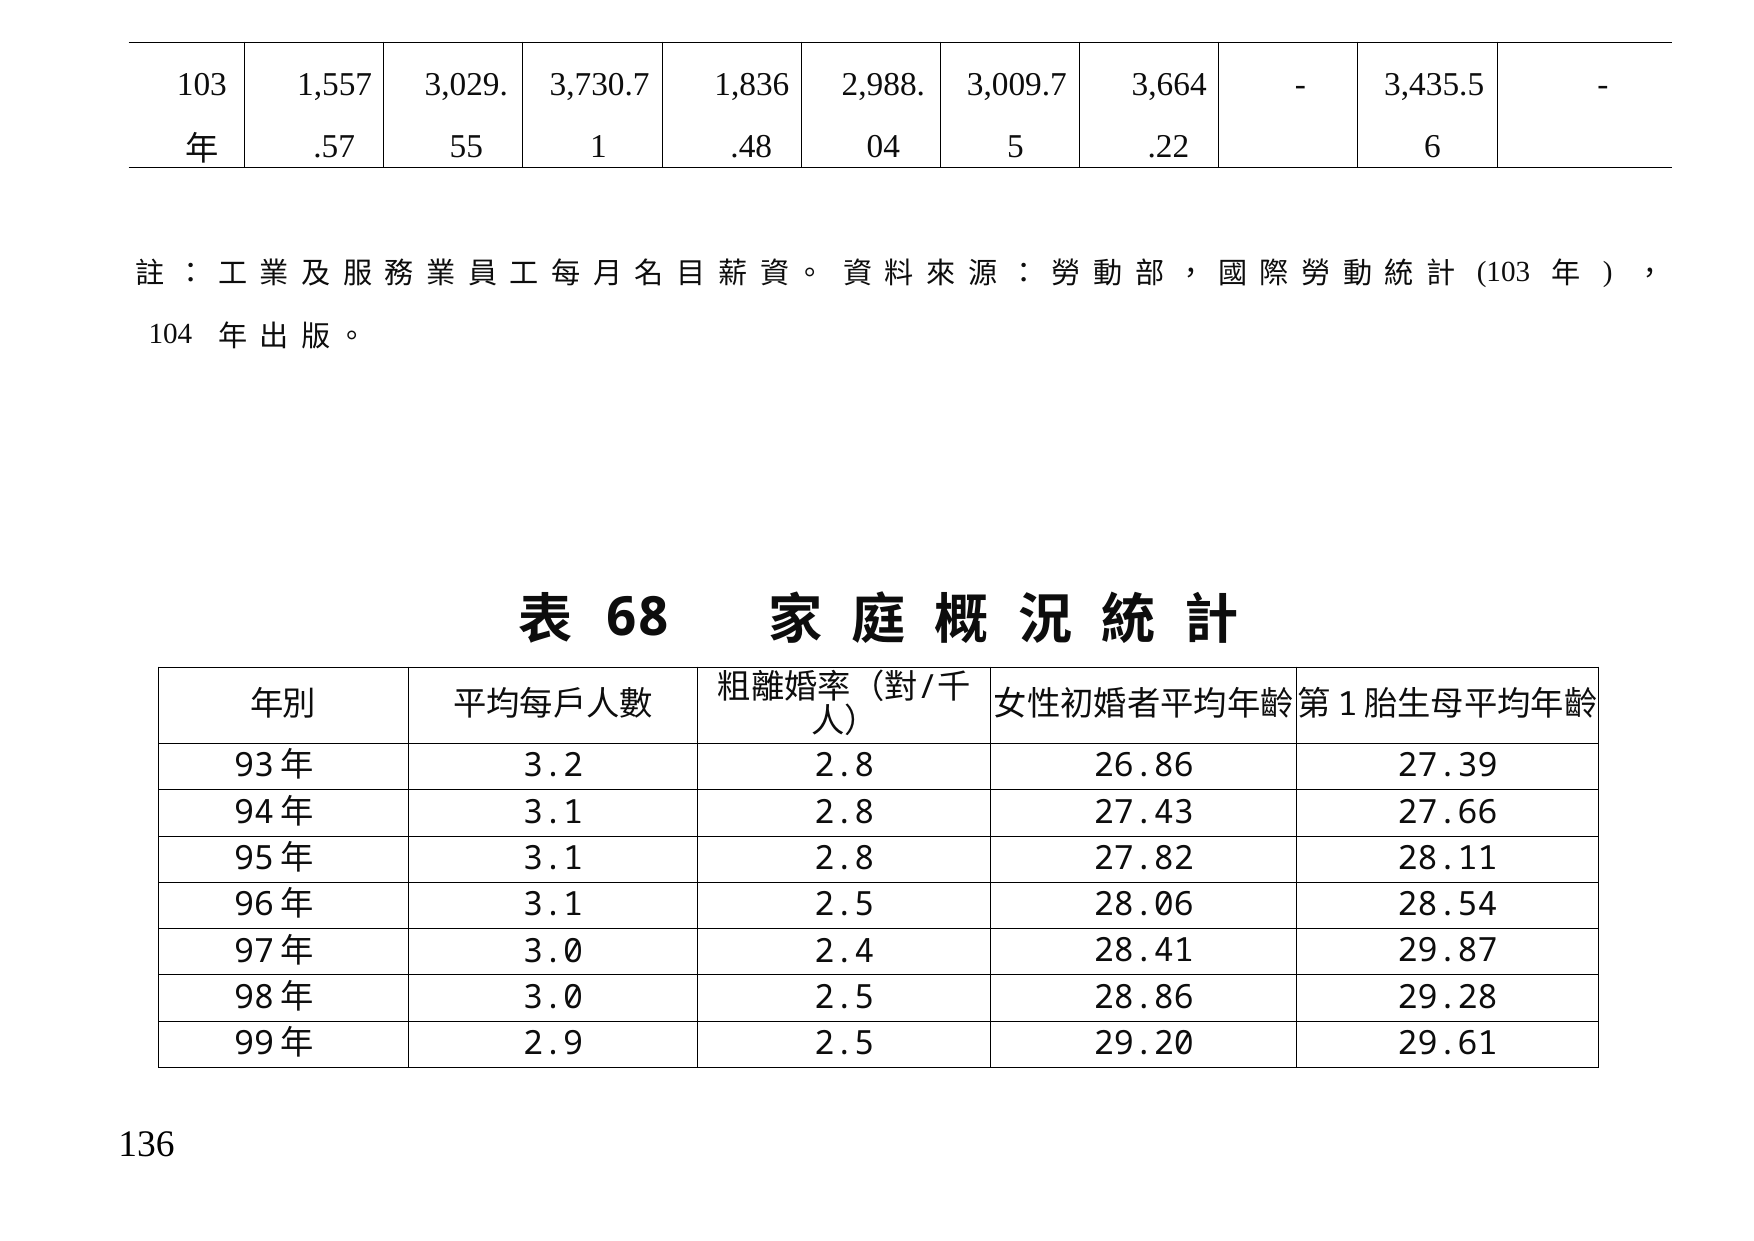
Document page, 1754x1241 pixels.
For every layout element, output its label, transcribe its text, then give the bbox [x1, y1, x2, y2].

table_cell 27.43 [991, 790, 1296, 836]
table_cell 2.8 [698, 790, 990, 836]
table_cell 3,435.56 [1358, 43, 1497, 167]
table_header 平均每戶人數 [409, 668, 697, 743]
table_cell 2.8 [698, 744, 990, 789]
table_cell 3.0 [409, 929, 697, 974]
table_header 女性初婚者平均年齡 [991, 668, 1296, 743]
table_cell 29.20 [991, 1022, 1296, 1067]
table_header 粗離婚率（對/千人） [698, 668, 990, 743]
table_cell 3.1 [409, 790, 697, 836]
table_cell 2,988.04 [802, 43, 940, 167]
table_cell 28.54 [1297, 883, 1598, 928]
table_cell 1,557.57 [245, 43, 383, 167]
table_cell 26.86 [991, 744, 1296, 789]
table_cell 27.39 [1297, 744, 1598, 789]
table_cell 2.8 [698, 837, 990, 882]
table_cell 29.61 [1297, 1022, 1598, 1067]
table_cell 103年 [129, 43, 244, 167]
table_cell 3.0 [409, 975, 697, 1021]
table_cell 93年 [159, 744, 408, 789]
table_cell 27.66 [1297, 790, 1598, 836]
table_cell 3.2 [409, 744, 697, 789]
table_cell 94年 [159, 790, 408, 836]
table_cell 2.5 [698, 975, 990, 1021]
table_cell 2.4 [698, 929, 990, 974]
table_cell 3,730.71 [523, 43, 662, 167]
table_cell 29.87 [1297, 929, 1598, 974]
table_cell 28.06 [991, 883, 1296, 928]
table_cell 27.82 [991, 837, 1296, 882]
table_cell 95年 [159, 837, 408, 882]
table_cell 3,664.22 [1080, 43, 1218, 167]
table_cell 28.11 [1297, 837, 1598, 882]
table_cell 2.5 [698, 1022, 990, 1067]
table_cell 2.9 [409, 1022, 697, 1067]
table_cell 96年 [159, 883, 408, 928]
table_cell 97年 [159, 929, 408, 974]
table_cell 28.86 [991, 975, 1296, 1021]
text 註：工業及服務業員工每月名目薪資。資料來源：勞動部，國際勞動統計(103年)，104年出版。 [128, 229, 1628, 354]
table_cell 99年 [159, 1022, 408, 1067]
table_cell 3.1 [409, 837, 697, 882]
table_cell 29.28 [1297, 975, 1598, 1021]
table_cell - [1219, 43, 1357, 167]
table_header 年別 [159, 668, 408, 743]
table_header 第1胎生母平均年齡 [1297, 668, 1598, 743]
subtitle 表68 家庭概況統計 [128, 542, 1628, 667]
table_cell 2.5 [698, 883, 990, 928]
table_cell 3,009.75 [941, 43, 1079, 167]
table_cell 3.1 [409, 883, 697, 928]
table_cell 98年 [159, 975, 408, 1021]
table_cell 1,836.48 [663, 43, 801, 167]
table_cell 3,029.55 [384, 43, 522, 167]
table_cell 28.41 [991, 929, 1296, 974]
table_cell - [1498, 43, 1672, 167]
